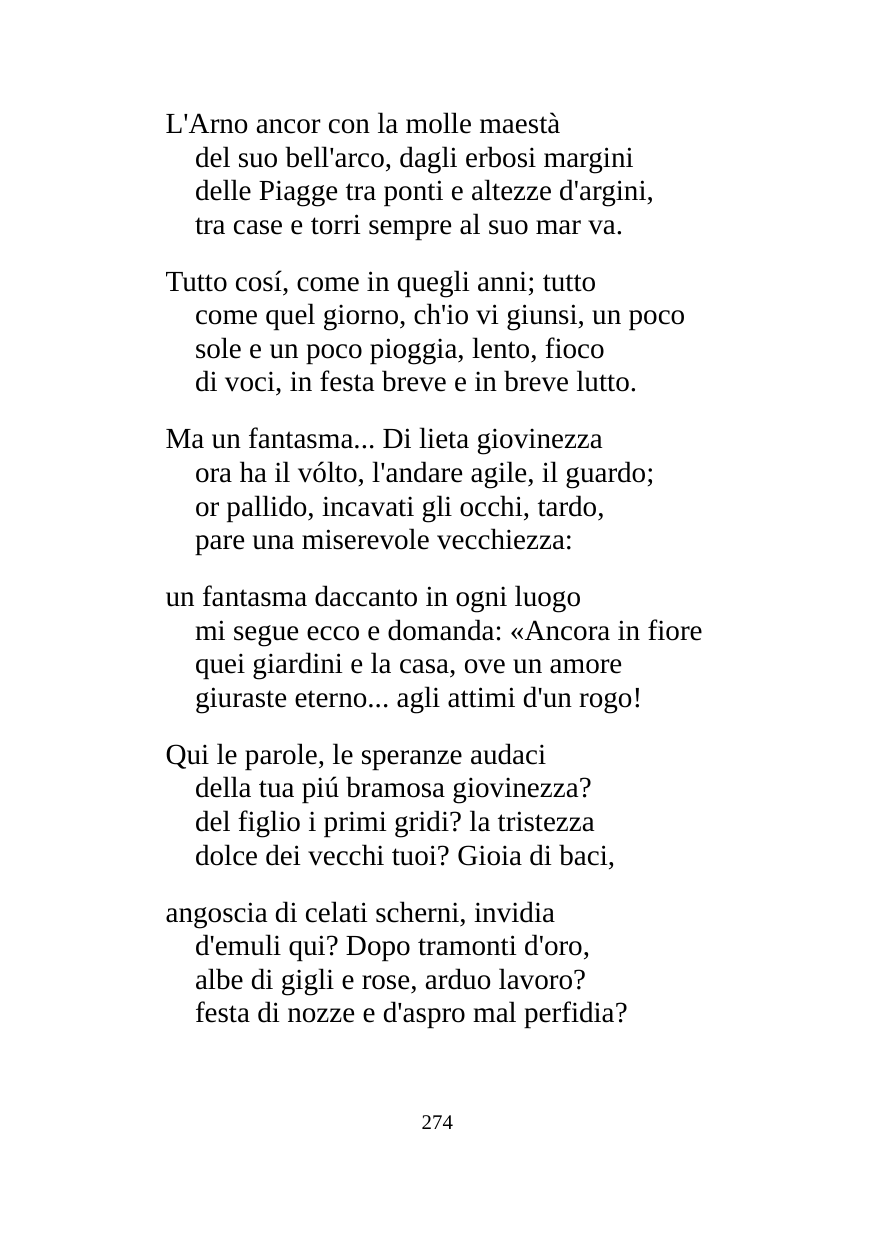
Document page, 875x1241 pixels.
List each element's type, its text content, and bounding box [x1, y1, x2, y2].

text angoscia di celati scherni, invidia d'emuli qui? Dopo tramonti d'oro, albe di gigli e rose, arduo lavoro? festa di nozze e d'aspro mal perfidia? [165, 895, 768, 1029]
text L'Arno ancor con la molle maestà del suo bell'arco, dagli erbosi margini delle Piagge tra ponti e altezze d'argini, tra case e torri sempre al suo mar va. [165, 106, 768, 240]
text Ma un fantasma... Di lieta giovinezza ora ha il vólto, l'andare agile, il guardo; or pallido, incavati gli occhi, tardo, pare una miserevole vecchiezza: [165, 422, 768, 556]
text un fantasma daccanto in ogni luogo mi segue ecco e domanda: «Ancora in fiore quei giardini e la casa, ove un amore giuraste eterno... agli attimi d'un rogo! [165, 579, 768, 713]
text Qui le parole, le speranze audaci della tua piú bramosa giovinezza? del figlio i primi gridi? la tristezza dolce dei vecchi tuoi? Gioia di baci, [165, 737, 768, 871]
text Tutto cosí, come in quegli anni; tutto come quel giorno, ch'io vi giunsi, un poco sole e un poco pioggia, lento, fioco di voci, in festa breve e in breve lutto. [165, 264, 768, 398]
